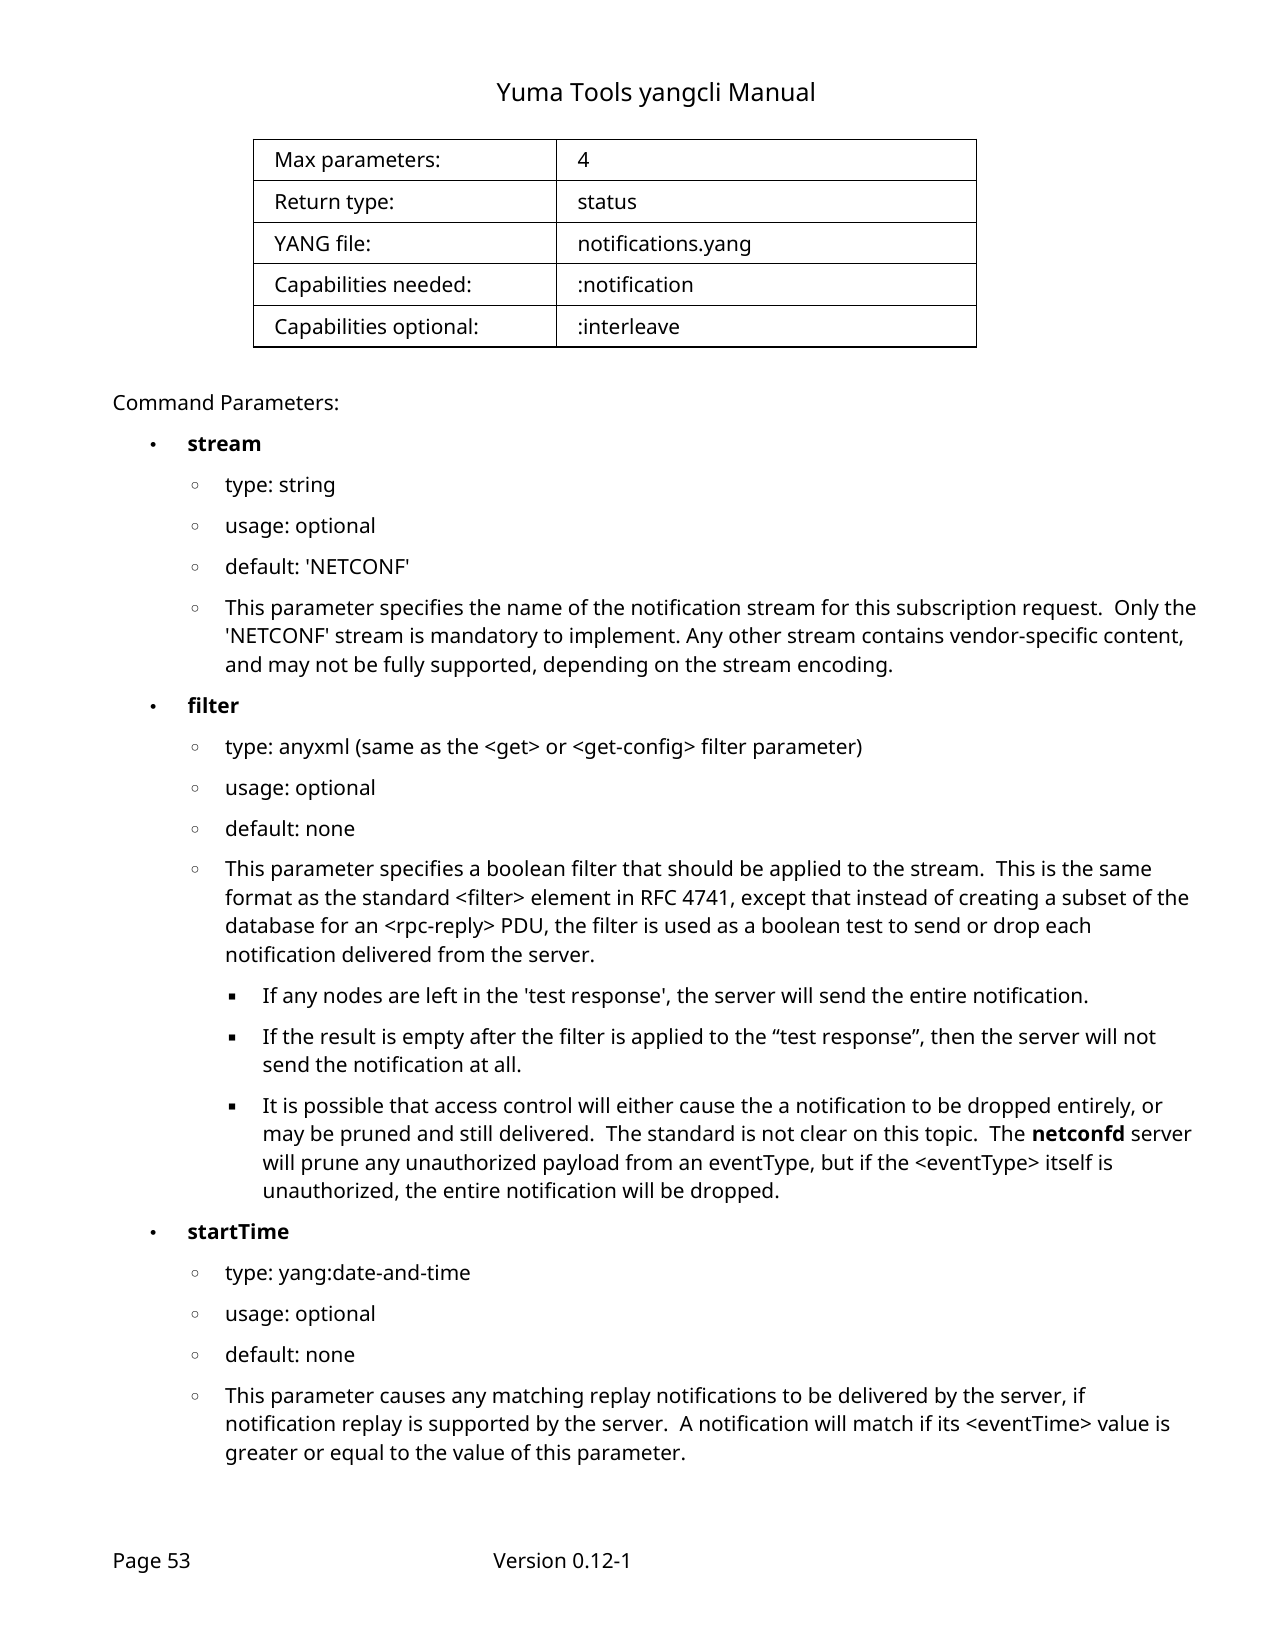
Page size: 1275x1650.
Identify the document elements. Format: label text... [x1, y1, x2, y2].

table_cell Capabilities optional: [254, 306, 556, 346]
table_cell 4 [557, 140, 976, 180]
list This parameter specifies the name of the notification stream for this subscription request. Only the 'NETCONF' stream is mandatory to implement. Any other stream contains vendor-specific content, and may not be fully supported, depending on the stream encoding. [187, 593, 1200, 678]
list stream [150, 429, 1200, 458]
table_cell Capabilities needed: [254, 264, 556, 305]
table_cell Max parameters: [254, 140, 556, 180]
list default: none [187, 1340, 1200, 1369]
list default: 'NETCONF' [187, 552, 1200, 581]
table_cell :notification [557, 264, 976, 305]
list default: none [187, 814, 1200, 842]
list If any nodes are left in the 'test response', the server will send the entire notification. [225, 981, 1200, 1009]
list This parameter specifies a boolean filter that should be applied to the stream. This is the same format as the standard <filter> element in RFC 4741, except that instead of creating a subset of the database for an <rpc-reply> PDU, the filter is used as a boolean test to send or drop each notification delivered from the server. [187, 854, 1200, 968]
list type: string [187, 470, 1200, 499]
list filter [150, 691, 1200, 719]
list type: yang:date-and-time [187, 1258, 1200, 1287]
table_cell status [557, 181, 976, 222]
list usage: optional [187, 511, 1200, 539]
table_cell YANG file: [254, 223, 556, 263]
list type: anyxml (same as the <get> or <get-config> filter parameter) [187, 732, 1200, 760]
table_cell Return type: [254, 181, 556, 222]
list startTime [150, 1217, 1200, 1246]
table_cell :interleave [557, 306, 976, 346]
list usage: optional [187, 773, 1200, 801]
table_cell notifications.yang [557, 223, 976, 263]
list usage: optional [187, 1299, 1200, 1328]
text Command Parameters: [112, 388, 1200, 417]
list It is possible that access control will either cause the a notification to be dropped entirely, or may be pruned and still delivered. The standard is not clear on this topic. The netconfd server will prune any unauthorized payload from an eventType, but if the <eventType> itself is unauthorized, the entire notification will be dropped. [225, 1091, 1200, 1205]
list This parameter causes any matching replay notifications to be delivered by the server, if notification replay is supported by the server. A notification will match if its <eventTime> value is greater or equal to the value of this parameter. [187, 1381, 1200, 1466]
list If the result is empty after the filter is applied to the “test response”, then the server will not send the notification at all. [225, 1022, 1200, 1079]
